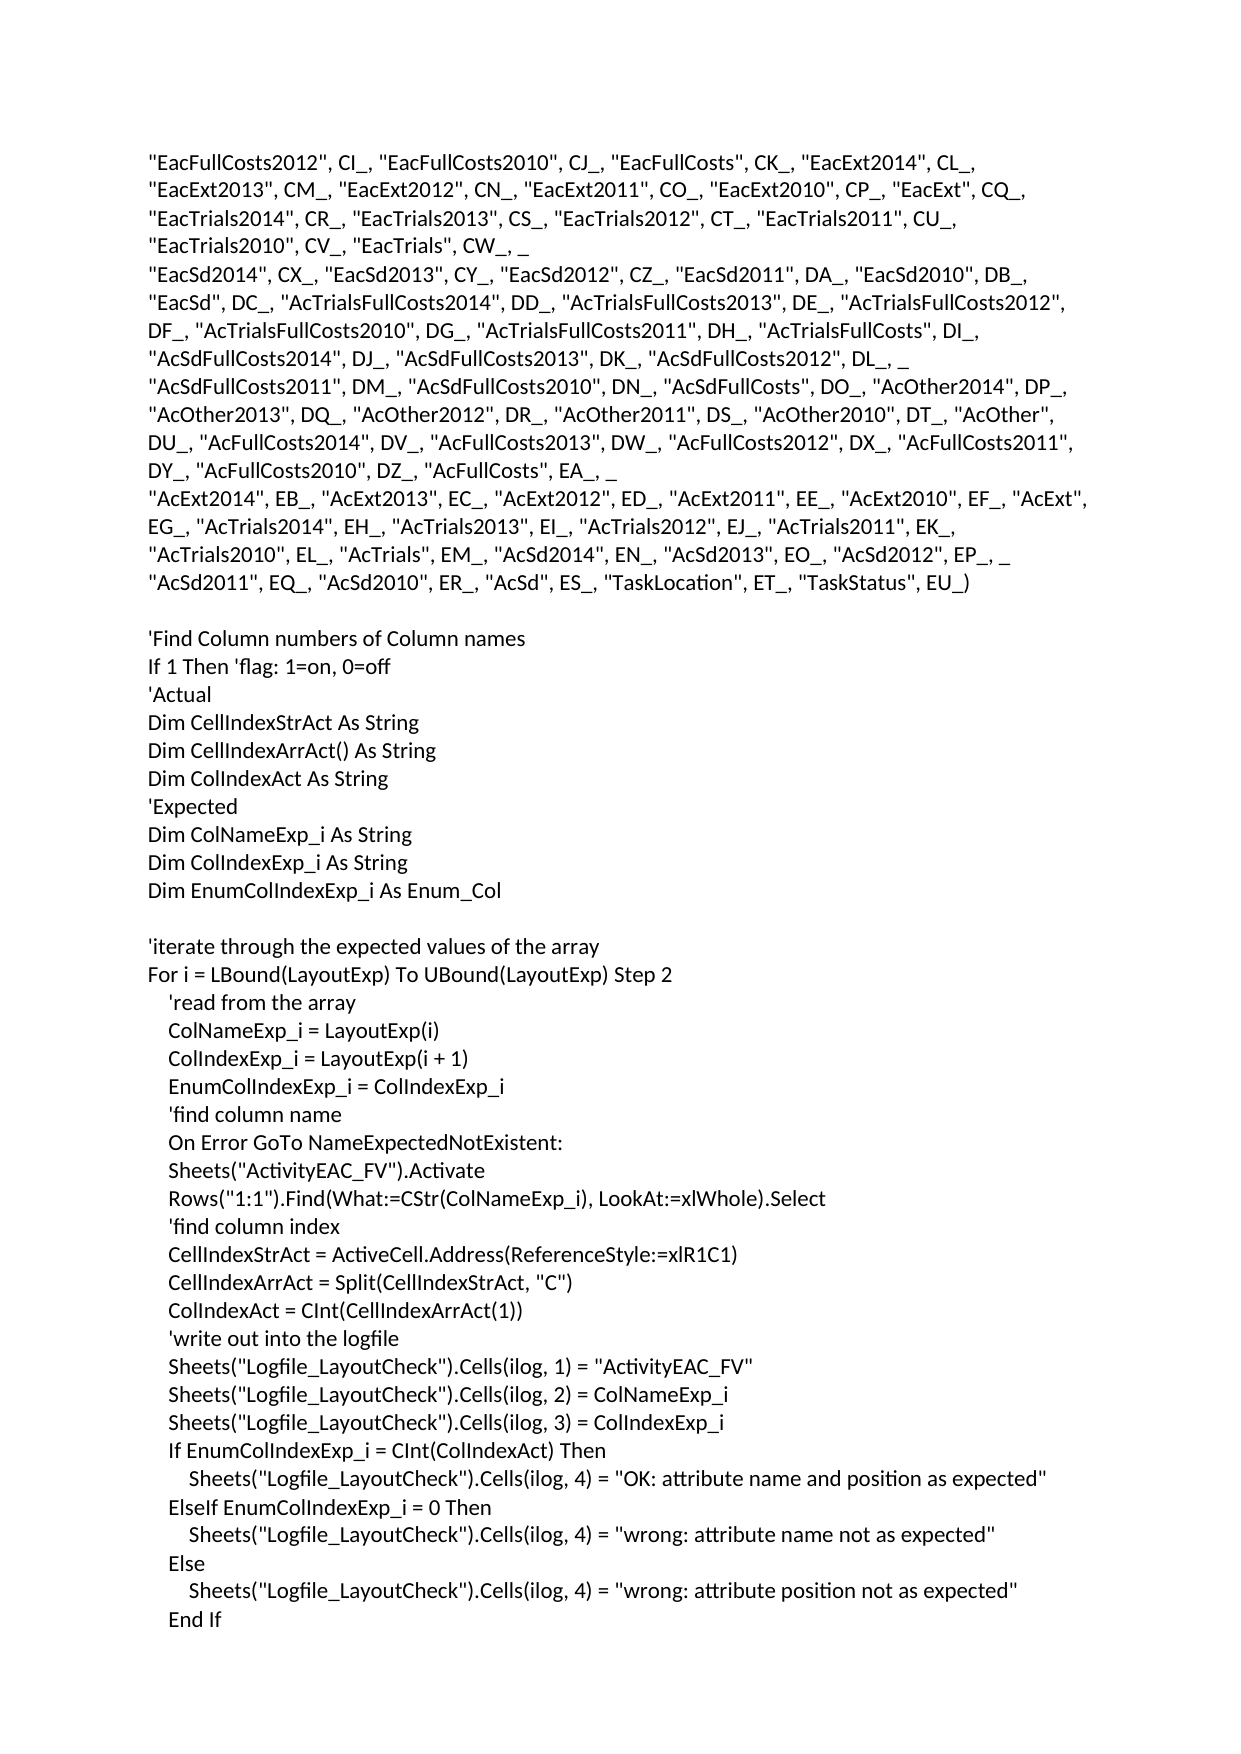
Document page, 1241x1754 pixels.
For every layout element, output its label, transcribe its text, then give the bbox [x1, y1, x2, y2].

text 'write out into the logfile [148, 1324, 1093, 1352]
text Dim ColNameExp_i As String [148, 820, 1093, 848]
text On Error GoTo NameExpectedNotExistent: [148, 1128, 1093, 1156]
text Dim ColIndexAct As String [148, 764, 1093, 792]
text 'iterate through the expected values of the array [148, 932, 1093, 960]
text CellIndexStrAct = ActiveCell.Address(ReferenceStyle:=xlR1C1) [148, 1240, 1093, 1268]
text "AcSd2011", EQ_, "AcSd2010", ER_, "AcSd", ES_, "TaskLocation", ET_, "TaskStatus", EU_) [148, 568, 1093, 596]
text "AcSdFullCosts2011", DM_, "AcSdFullCosts2010", DN_, "AcSdFullCosts", DO_, "AcOther2014", DP_, "AcOther2013", DQ_, "AcOther2012", DR_, "AcOther2011", DS_, "AcOther2010", DT_, "AcOther", DU_, "AcFullCosts2014", DV_, "AcFullCosts2013", DW_, "AcFullCosts2012", DX_, "AcFullCosts2011", DY_, "AcFullCosts2010", DZ_, "AcFullCosts", EA_, _ [148, 372, 1093, 484]
text ColIndexExp_i = LayoutExp(i + 1) [148, 1044, 1093, 1072]
text 'find column index [148, 1212, 1093, 1240]
text For i = LBound(LayoutExp) To UBound(LayoutExp) Step 2 [148, 960, 1093, 988]
text Dim EnumColIndexExp_i As Enum_Col [148, 876, 1093, 904]
text Rows("1:1").Find(What:=CStr(ColNameExp_i), LookAt:=xlWhole).Select [148, 1184, 1093, 1212]
text Dim CellIndexArrAct() As String [148, 736, 1093, 764]
text 'Find Column numbers of Column names [148, 624, 1093, 652]
text If EnumColIndexExp_i = CInt(ColIndexAct) Then [148, 1437, 1093, 1464]
text "EacFullCosts2012", CI_, "EacFullCosts2010", CJ_, "EacFullCosts", CK_, "EacExt2014", CL_, "EacExt2013", CM_, "EacExt2012", CN_, "EacExt2011", CO_, "EacExt2010", CP_, "EacExt", CQ_, "EacTrials2014", CR_, "EacTrials2013", CS_, "EacTrials2012", CT_, "EacTrials2011", CU_, "EacTrials2010", CV_, "EacTrials", CW_, _ [148, 148, 1093, 260]
text If 1 Then 'flag: 1=on, 0=off [148, 652, 1093, 680]
text Sheets("Logfile_LayoutCheck").Cells(ilog, 1) = "ActivityEAC_FV" [148, 1352, 1093, 1381]
text "EacSd2014", CX_, "EacSd2013", CY_, "EacSd2012", CZ_, "EacSd2011", DA_, "EacSd2010", DB_, "EacSd", DC_, "AcTrialsFullCosts2014", DD_, "AcTrialsFullCosts2013", DE_, "AcTrialsFullCosts2012", DF_, "AcTrialsFullCosts2010", DG_, "AcTrialsFullCosts2011", DH_, "AcTrialsFullCosts", DI_, "AcSdFullCosts2014", DJ_, "AcSdFullCosts2013", DK_, "AcSdFullCosts2012", DL_, _ [148, 260, 1093, 372]
text Sheets("Logfile_LayoutCheck").Cells(ilog, 4) = "OK: attribute name and position as expected" [148, 1464, 1093, 1493]
text EnumColIndexExp_i = ColIndexExp_i [148, 1072, 1093, 1100]
text Sheets("Logfile_LayoutCheck").Cells(ilog, 3) = ColIndexExp_i [148, 1408, 1093, 1437]
text Dim ColIndexExp_i As String [148, 848, 1093, 876]
text 'Expected [148, 792, 1093, 820]
text CellIndexArrAct = Split(CellIndexStrAct, "C") [148, 1268, 1093, 1296]
text Sheets("Logfile_LayoutCheck").Cells(ilog, 4) = "wrong: attribute name not as expected" [148, 1521, 1093, 1549]
text Sheets("Logfile_LayoutCheck").Cells(ilog, 2) = ColNameExp_i [148, 1381, 1093, 1408]
text 'find column name [148, 1100, 1093, 1128]
text ColNameExp_i = LayoutExp(i) [148, 1016, 1093, 1044]
text Else [148, 1549, 1093, 1577]
text 'read from the array [148, 988, 1093, 1016]
text "AcExt2014", EB_, "AcExt2013", EC_, "AcExt2012", ED_, "AcExt2011", EE_, "AcExt2010", EF_, "AcExt", EG_, "AcTrials2014", EH_, "AcTrials2013", EI_, "AcTrials2012", EJ_, "AcTrials2011", EK_, "AcTrials2010", EL_, "AcTrials", EM_, "AcSd2014", EN_, "AcSd2013", EO_, "AcSd2012", EP_, _ [148, 484, 1093, 568]
text 'Actual [148, 680, 1093, 708]
text End If [148, 1605, 1093, 1633]
text ElseIf EnumColIndexExp_i = 0 Then [148, 1493, 1093, 1521]
text Dim CellIndexStrAct As String [148, 708, 1093, 736]
text Sheets("Logfile_LayoutCheck").Cells(ilog, 4) = "wrong: attribute position not as expected" [148, 1577, 1093, 1605]
text ColIndexAct = CInt(CellIndexArrAct(1)) [148, 1296, 1093, 1324]
text Sheets("ActivityEAC_FV").Activate [148, 1156, 1093, 1184]
